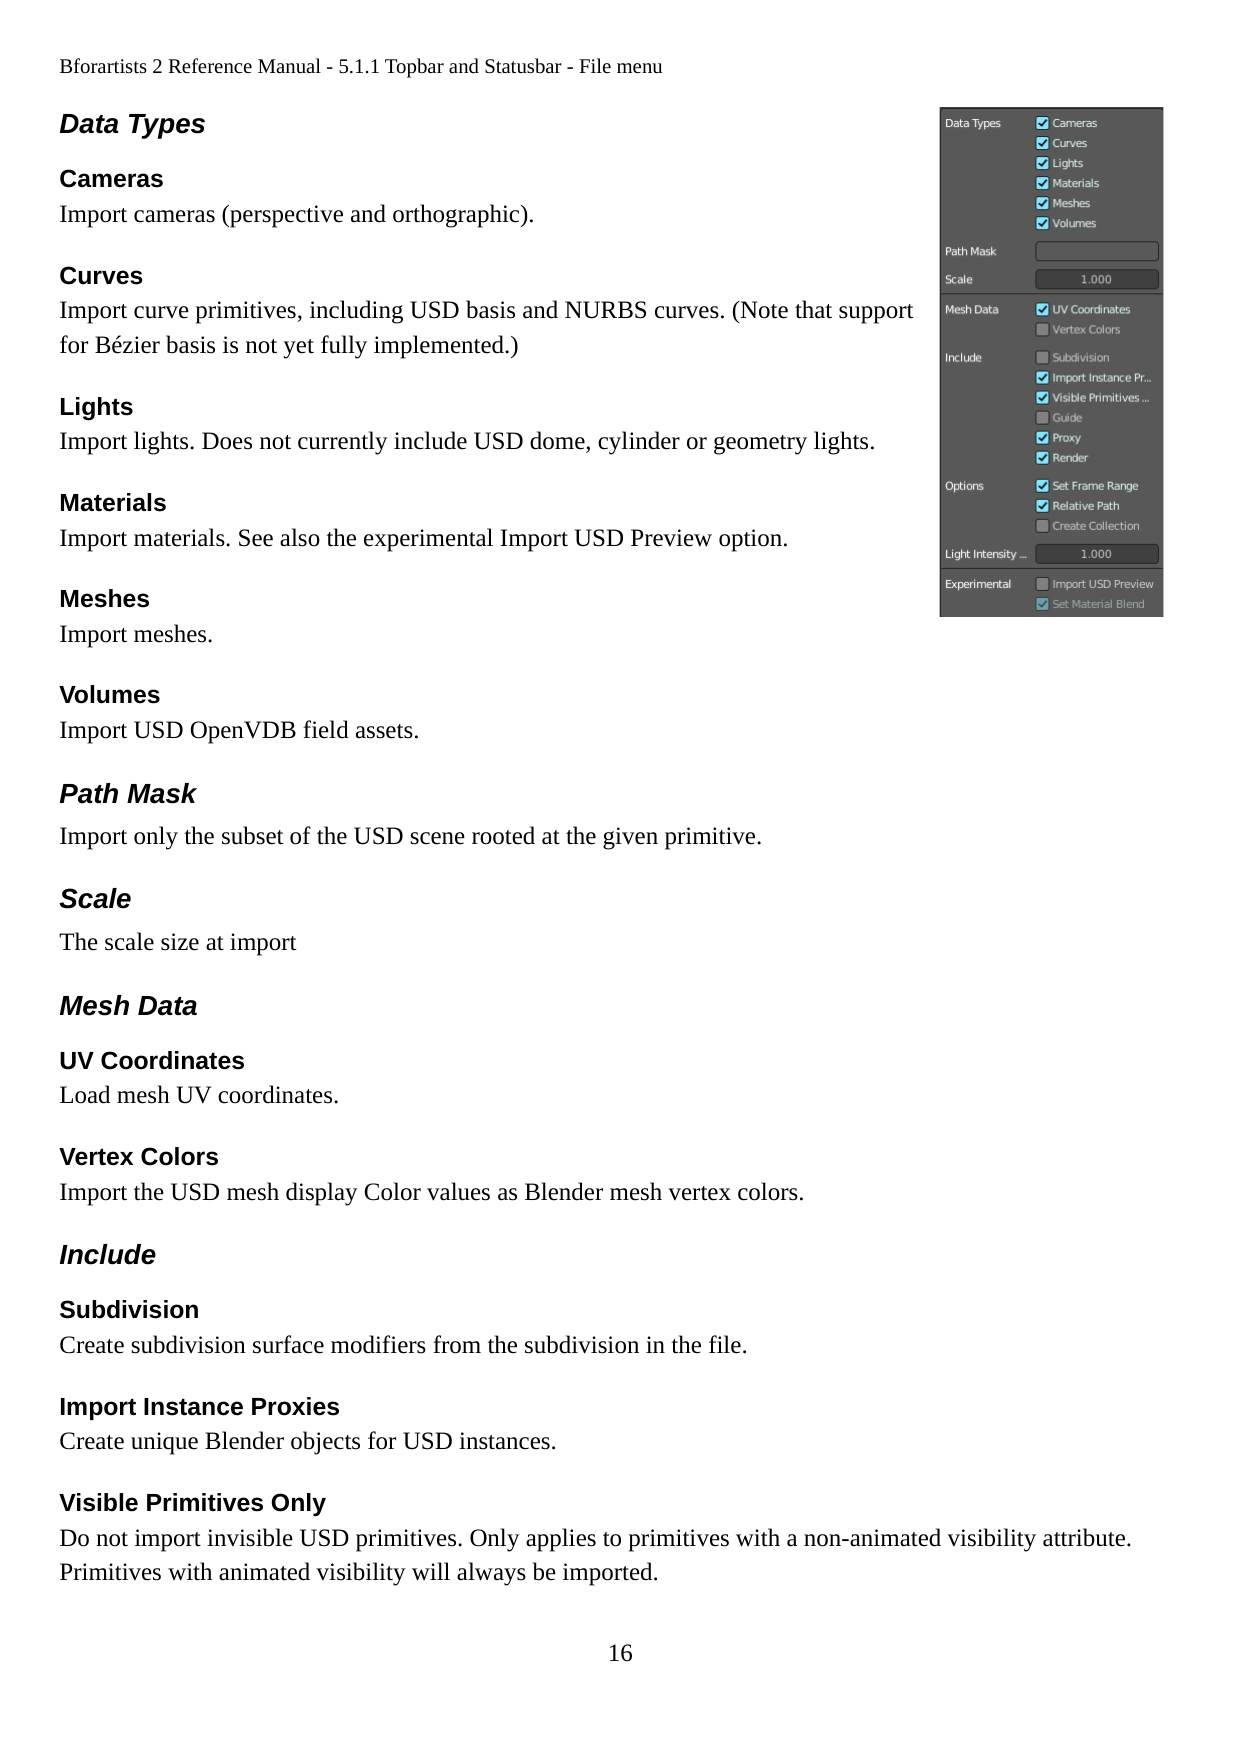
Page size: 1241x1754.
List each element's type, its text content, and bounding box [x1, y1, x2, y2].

text Import only the subset of the USD scene rooted at the given primitive. [59, 821, 1181, 850]
text The scale size at import [59, 927, 1181, 956]
subtitle Volumes [59, 681, 1181, 709]
subtitle UV Coordinates [59, 1046, 1181, 1074]
subtitle Lights [59, 392, 939, 420]
subtitle Path Mask [59, 777, 1181, 809]
subtitle Vertex Colors [59, 1142, 1181, 1171]
subtitle [1164, 488, 1181, 516]
subtitle Scale [59, 883, 1181, 915]
subtitle Import Instance Proxies [59, 1392, 1181, 1420]
text Create subdivision surface modifiers from the subdivision in the file. [59, 1330, 1181, 1359]
subtitle Mesh Data [59, 989, 1181, 1021]
subtitle Cameras [59, 164, 939, 193]
subtitle Meshes [59, 584, 939, 613]
text Import meshes. [59, 619, 1181, 648]
text Import curve primitives, including USD basis and NURBS curves. (Note that support for Bézier basis is not yet fully implemented.) [59, 296, 939, 359]
text Import materials. See also the experimental Import USD Preview option. [59, 523, 939, 551]
subtitle [1164, 584, 1181, 613]
subtitle Subdivision [59, 1295, 1181, 1324]
subtitle [1164, 261, 1181, 289]
picture [939, 107, 1164, 617]
subtitle Include [59, 1238, 1181, 1270]
subtitle Curves [59, 261, 939, 289]
text Import lights. Does not currently include USD dome, cylinder or geometry lights. [59, 426, 939, 455]
text Import the USD mesh display Color values as Blender mesh vertex colors. [59, 1177, 1181, 1206]
text Do not import invisible USD primitives. Only applies to primitives with a non-animated visibility attribute. Primitives with animated visibility will always be imported. [59, 1523, 1181, 1586]
subtitle [1164, 164, 1181, 193]
subtitle [1164, 107, 1181, 139]
subtitle Data Types [59, 107, 939, 139]
subtitle Materials [59, 488, 939, 516]
subtitle [1164, 392, 1181, 420]
text Load mesh UV coordinates. [59, 1081, 1181, 1109]
text Create unique Blender objects for USD instances. [59, 1426, 1181, 1455]
subtitle Visible Primitives Only [59, 1488, 1181, 1517]
text Import cameras (perspective and orthographic). [59, 199, 939, 228]
text Import USD OpenVDB field assets. [59, 715, 1181, 744]
